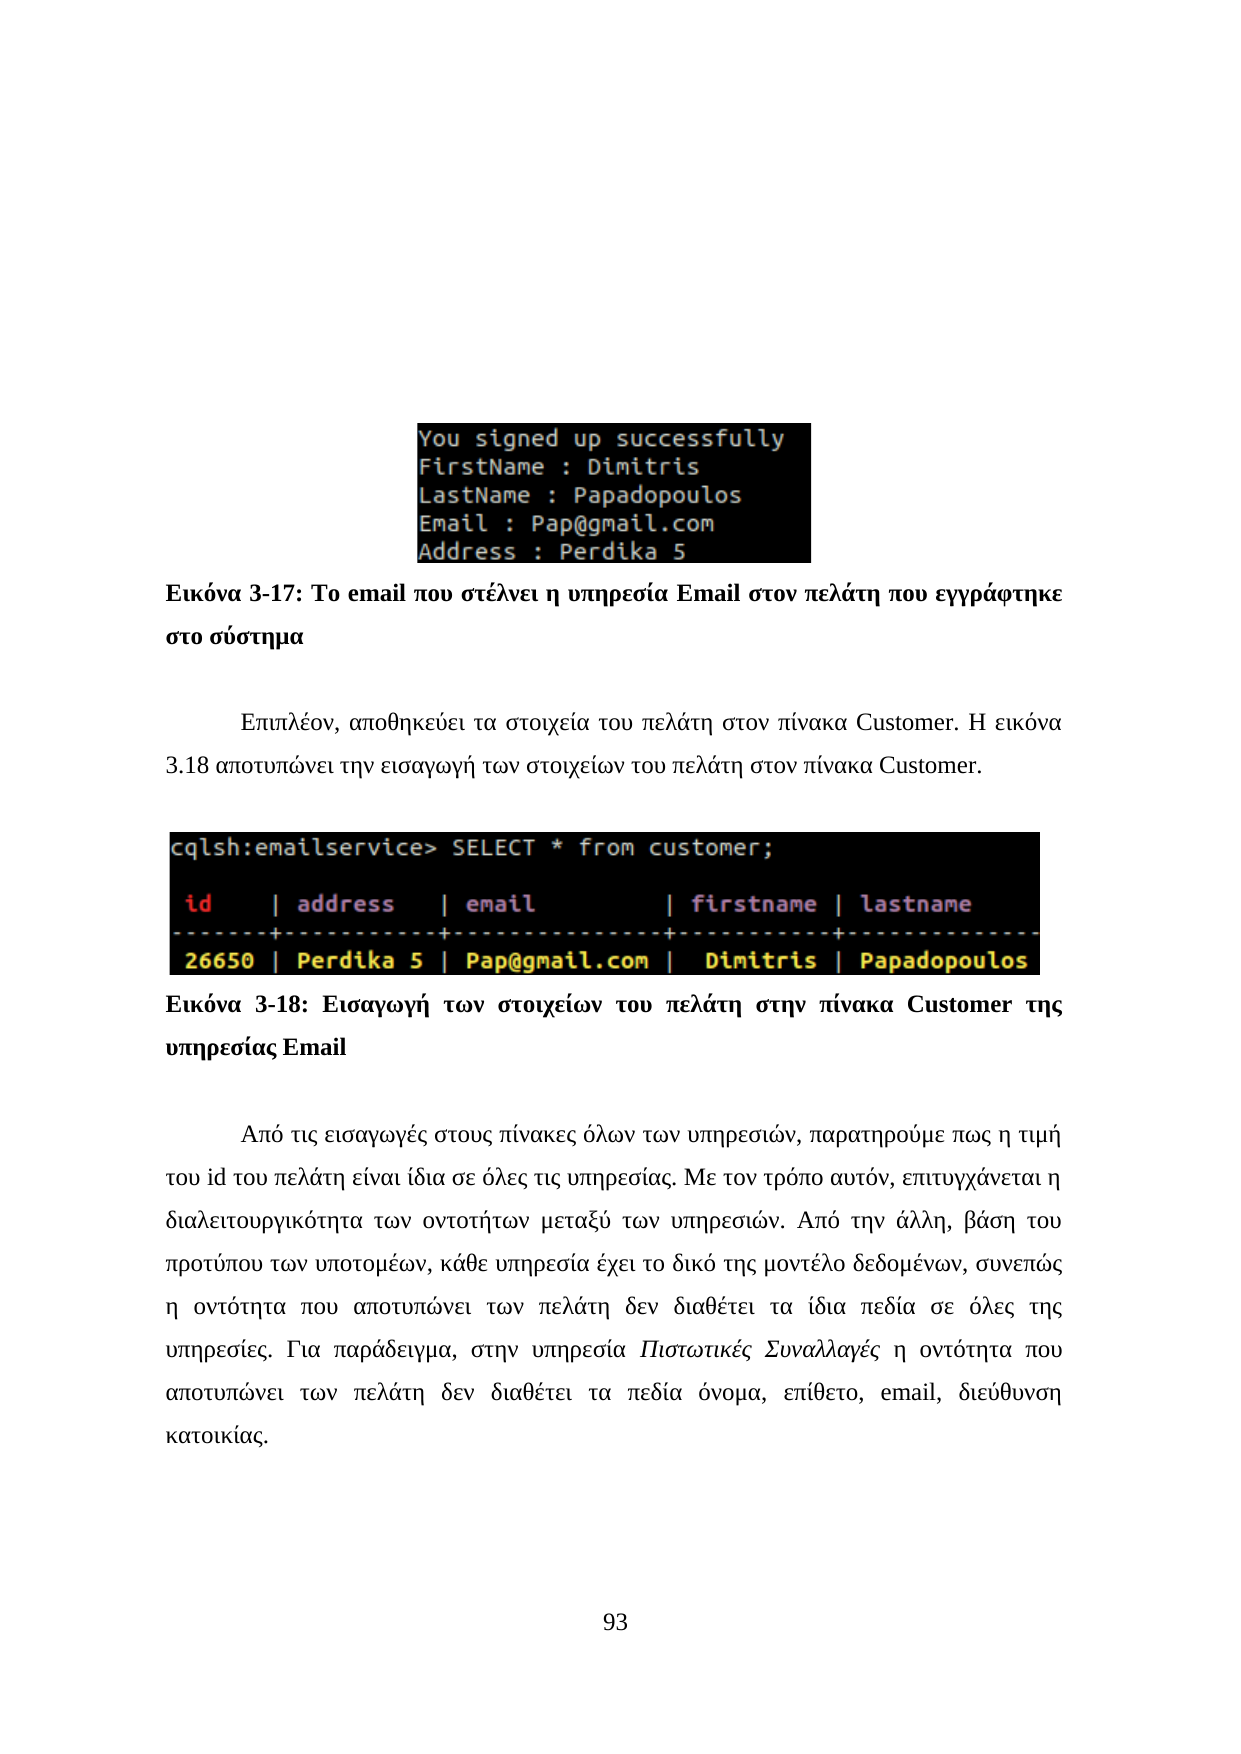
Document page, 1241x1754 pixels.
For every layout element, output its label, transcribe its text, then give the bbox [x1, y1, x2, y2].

text Από τις εισαγωγές στους πίνακες όλων των υπηρεσιών, παρατηρούμε πως η τιμή του id του πελάτη είναι ίδια σε όλες τις υπηρεσίας. Με τον τρόπο αυτόν, επιτυγχάνεται η διαλειτουργικότητα των οντοτήτων μεταξύ των υπηρεσιών. Από την άλλη, βάση του προτύπου των υποτομέων, κάθε υπηρεσία έχει το δικό της μοντέλο δεδομένων, συνεπώς η οντότητα που αποτυπώνει των πελάτη δεν διαθέτει τα ίδια πεδία σε όλες της υπηρεσίες. Για παράδειγμα, στην υπηρεσία Πιστωτικές Συναλλαγές η οντότητα που αποτυπώνει των πελάτη δεν διαθέτει τα πεδία όνομα, επίθετο, email, διεύθυνση κατοικίας. [165, 1119, 1063, 1449]
text Επιπλέον, αποθηκεύει τα στοιχεία του πελάτη στον πίνακα Customer. H εικόνα 3.18 αποτυπώνει την εισαγωγή των στοιχείων του πελάτη στον πίνακα Customer. [165, 707, 1063, 779]
picture [417, 423, 812, 563]
text Εικόνα 3-17: Το email που στέλνει η υπηρεσία Email στον πελάτη που εγγράφτηκε στο σύστημα [165, 578, 1063, 650]
text Εικόνα 3-18: Εισαγωγή των στοιχείων του πελάτη στην πίνακα Customer της υπηρεσίας Email [165, 975, 1063, 1061]
picture [169, 832, 1040, 975]
